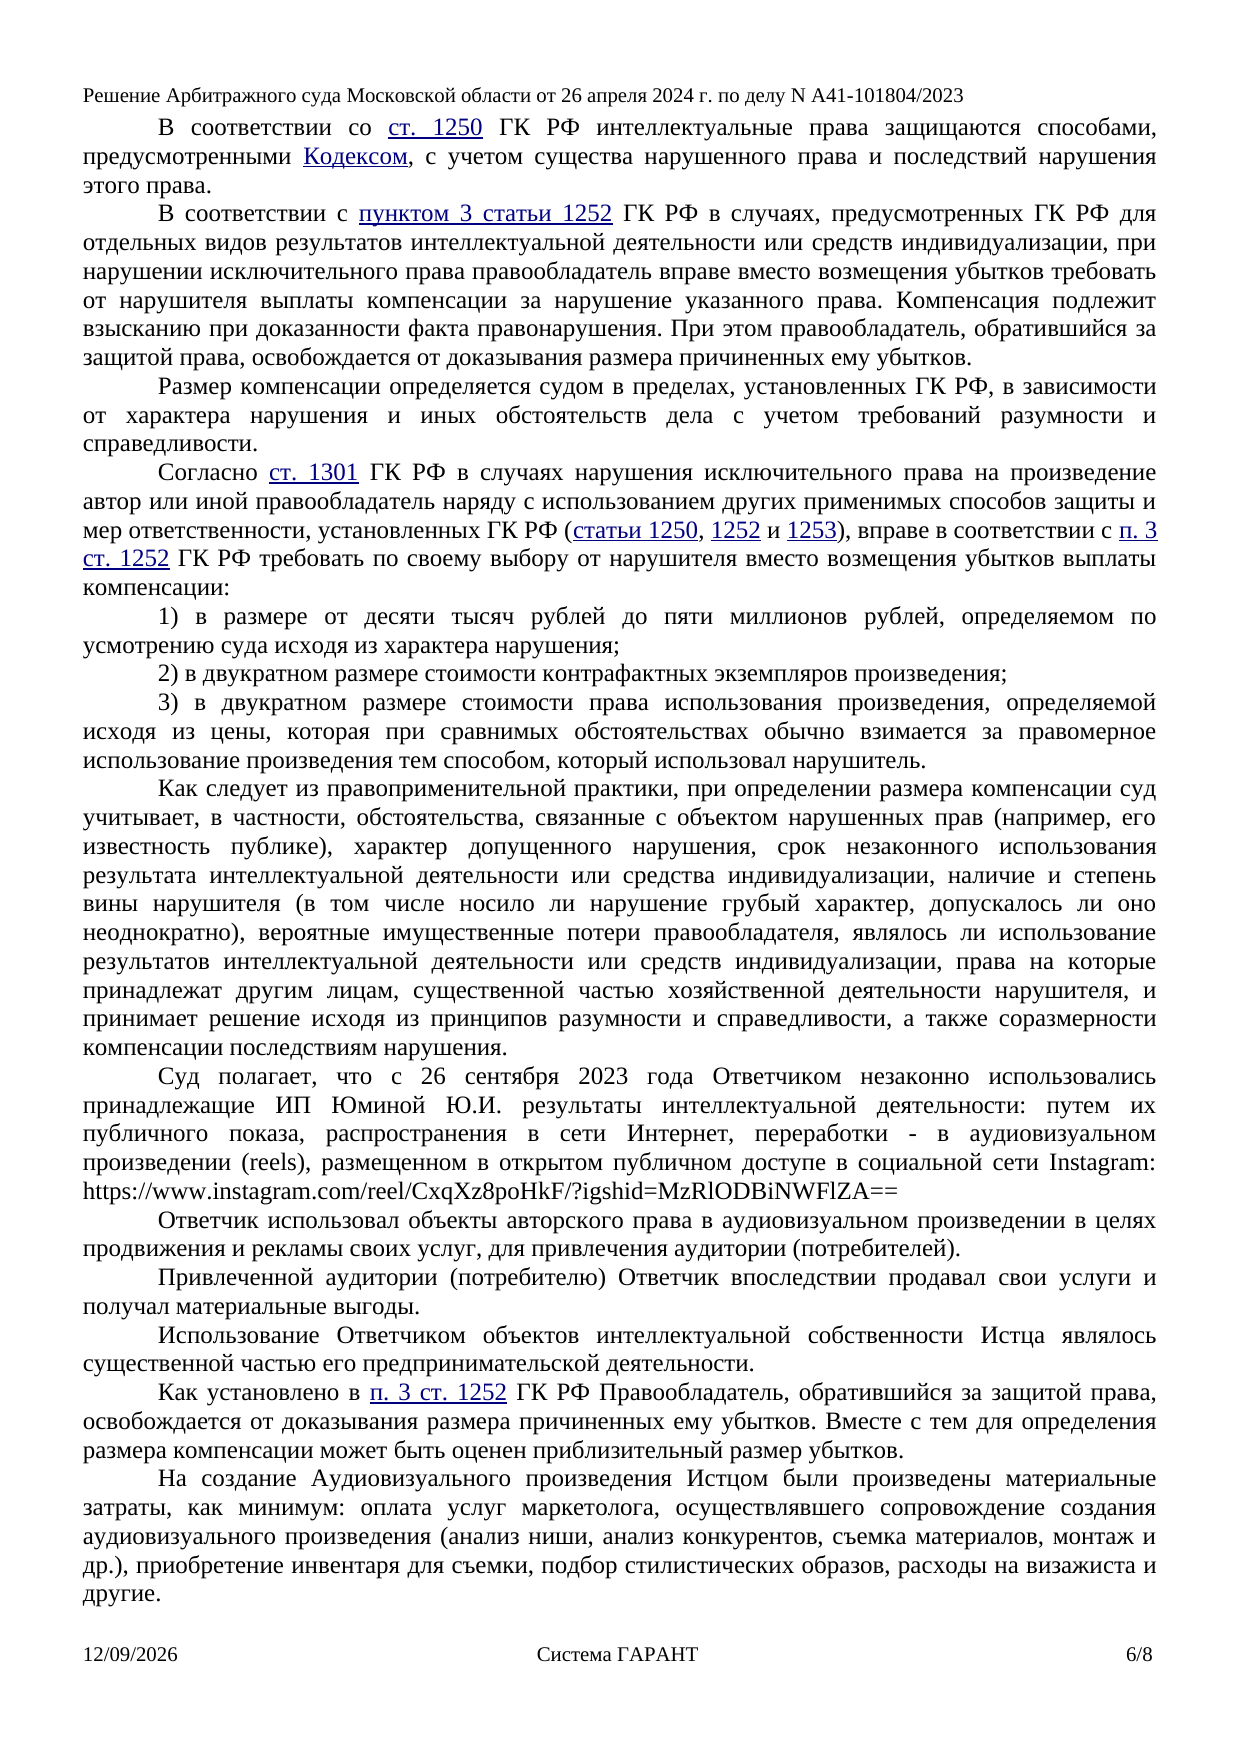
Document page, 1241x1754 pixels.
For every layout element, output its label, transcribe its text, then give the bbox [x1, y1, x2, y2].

text Привлеченной аудитории (потребителю) Ответчик впоследствии продавал свои услуги и получал материальные выгоды. [83, 1262, 1157, 1320]
text Согласно ст. 1301 ГК РФ в случаях нарушения исключительного права на произведение автор или иной правообладатель наряду с использованием других применимых способов защиты и мер ответственности, установленных ГК РФ (статьи 1250, 1252 и 1253), вправе в соответствии с п. 3 ст. 1252 ГК РФ требовать по своему выбору от нарушителя вместо возмещения убытков выплаты компенсации: [83, 457, 1157, 601]
text Как следует из правоприменительной практики, при определении размера компенсации суд учитывает, в частности, обстоятельства, связанные с объектом нарушенных прав (например, его известность публике), характер допущенного нарушения, срок незаконного использования результата интеллектуальной деятельности или средства индивидуализации, наличие и степень вины нарушителя (в том числе носило ли нарушение грубый характер, допускалось ли оно неоднократно), вероятные имущественные потери правообладателя, являлось ли использование результатов интеллектуальной деятельности или средств индивидуализации, права на которые принадлежат другим лицам, существенной частью хозяйственной деятельности нарушителя, и принимает решение исходя из принципов разумности и справедливости, а также соразмерности компенсации последствиям нарушения. [83, 773, 1157, 1061]
text В соответствии с пунктом 3 статьи 1252 ГК РФ в случаях, предусмотренных ГК РФ для отдельных видов результатов интеллектуальной деятельности или средств индивидуализации, при нарушении исключительного права правообладатель вправе вместо возмещения убытков требовать от нарушителя выплаты компенсации за нарушение указанного права. Компенсация подлежит взысканию при доказанности факта правонарушения. При этом правообладатель, обратившийся за защитой права, освобождается от доказывания размера причиненных ему убытков. [83, 198, 1157, 371]
text На создание Аудиовизуального произведения Истцом были произведены материальные затраты, как минимум: оплата услуг маркетолога, осуществлявшего сопровождение создания аудиовизуального произведения (анализ ниши, анализ конкурентов, съемка материалов, монтаж и др.), приобретение инвентаря для съемки, подбор стилистических образов, расходы на визажиста и другие. [83, 1463, 1157, 1607]
text Суд полагает, что с 26 сентября 2023 года Ответчиком незаконно использовались принадлежащие ИП Юминой Ю.И. результаты интеллектуальной деятельности: путем их публичного показа, распространения в сети Интернет, переработки - в аудиовизуальном произведении (reels), размещенном в открытом публичном доступе в социальной сети Instagram: https://www.instagram.com/reel/CxqXz8poHkF/?igshid=MzRlODBiNWFlZA== [83, 1061, 1157, 1205]
text 1) в размере от десяти тысяч рублей до пяти миллионов рублей, определяемом по усмотрению суда исходя из характера нарушения; [83, 601, 1157, 658]
text Как установлено в п. 3 ст. 1252 ГК РФ Правообладатель, обратившийся за защитой права, освобождается от доказывания размера причиненных ему убытков. Вместе с тем для определения размера компенсации может быть оценен приблизительный размер убытков. [83, 1377, 1157, 1463]
text 3) в двукратном размере стоимости права использования произведения, определяемой исходя из цены, которая при сравнимых обстоятельствах обычно взимается за правомерное использование произведения тем способом, который использовал нарушитель. [83, 687, 1157, 773]
text Размер компенсации определяется судом в пределах, установленных ГК РФ, в зависимости от характера нарушения и иных обстоятельств дела с учетом требований разумности и справедливости. [83, 371, 1157, 457]
text 2) в двукратном размере стоимости контрафактных экземпляров произведения; [83, 658, 1157, 687]
text Ответчик использовал объекты авторского права в аудиовизуальном произведении в целях продвижения и рекламы своих услуг, для привлечения аудитории (потребителей). [83, 1205, 1157, 1262]
text Использование Ответчиком объектов интеллектуальной собственности Истца являлось существенной частью его предпринимательской деятельности. [83, 1320, 1157, 1377]
text В соответствии со ст. 1250 ГК РФ интеллектуальные права защищаются способами, предусмотренными Кодексом, с учетом существа нарушенного права и последствий нарушения этого права. [83, 112, 1157, 198]
